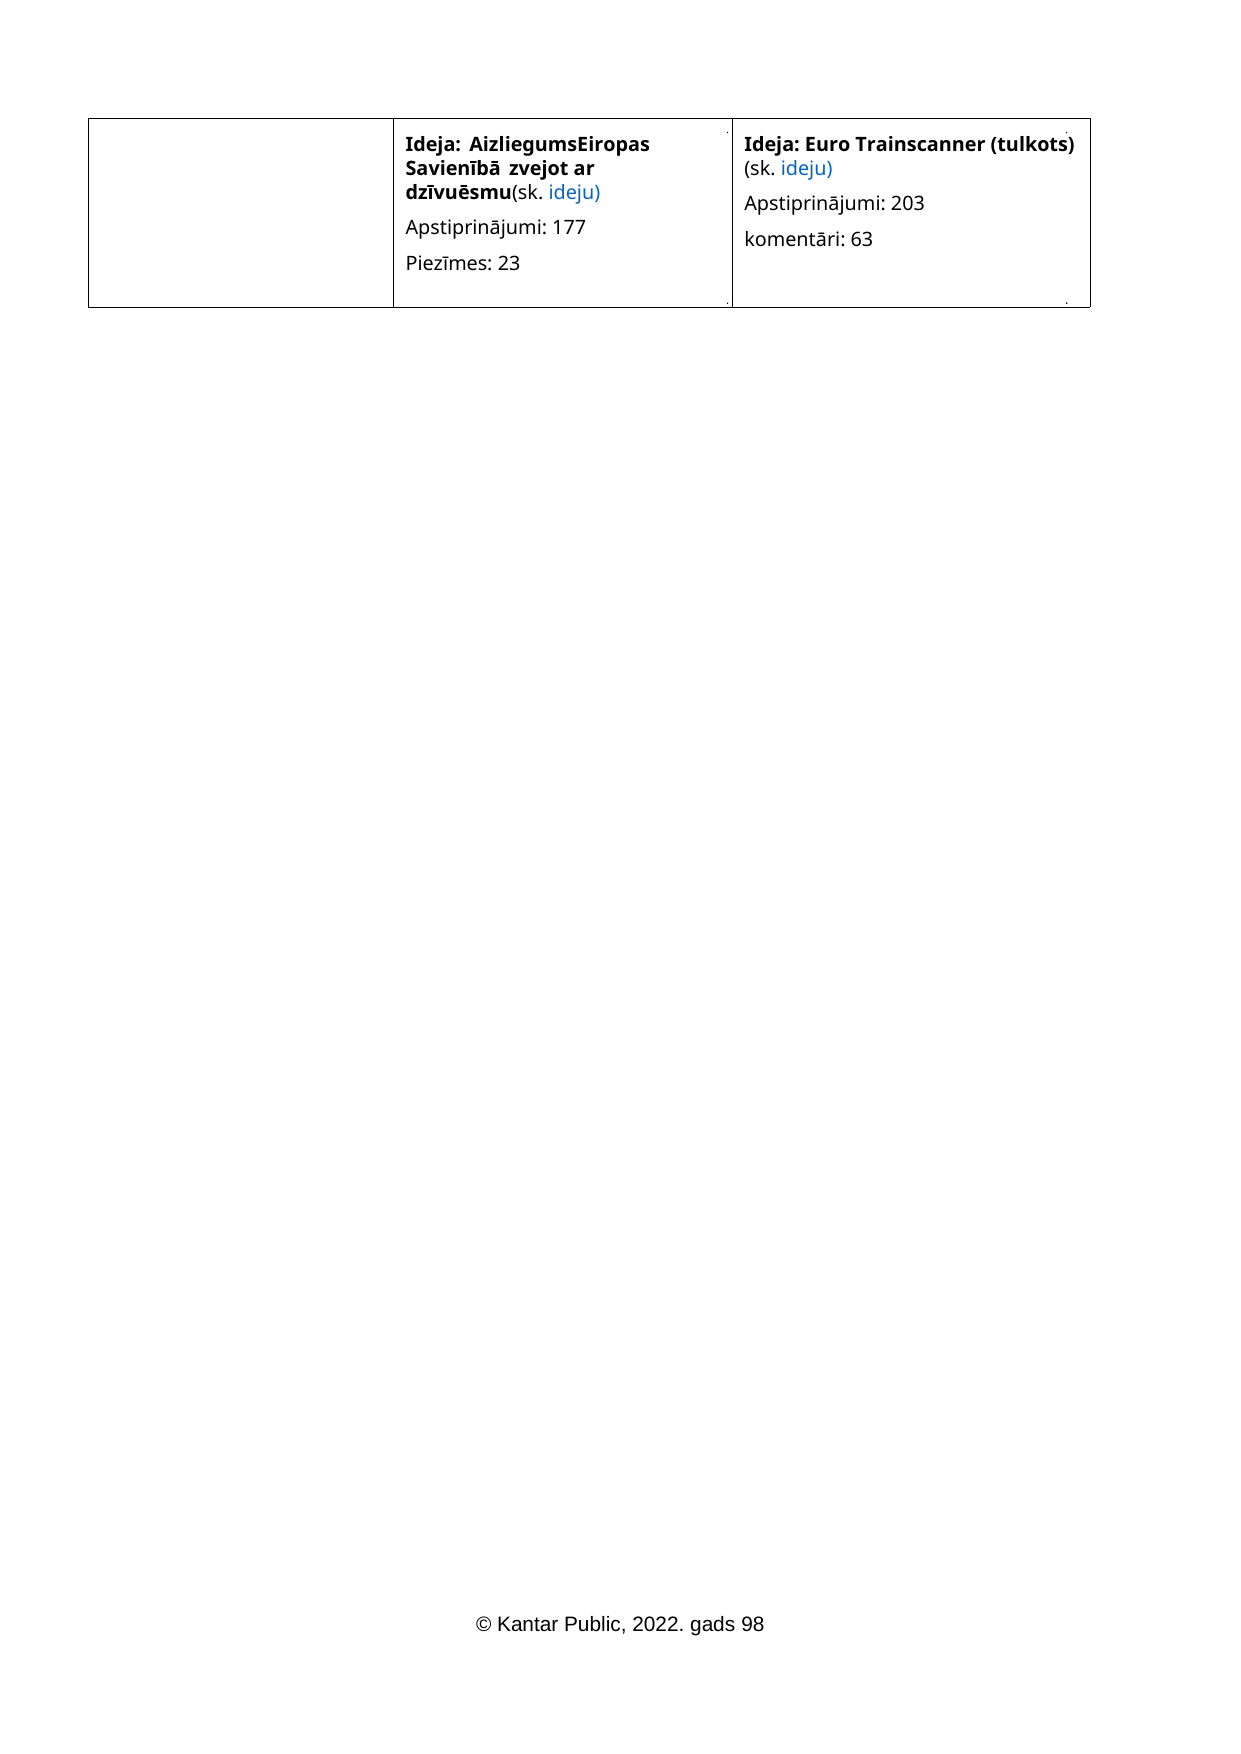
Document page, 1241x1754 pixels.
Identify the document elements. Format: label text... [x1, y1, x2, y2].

table_cell Ideja: AizliegumsEiropas Savienībā zvejot ar dzīvuēsmu(sk. ideju) Apstiprinājumi: 177 Piezīmes: 23 [394, 119, 732, 307]
table_cell [89, 119, 393, 307]
table_cell Ideja: Euro Trainscanner (tulkots) (sk. ideju) Apstiprinājumi: 203 komentāri: 63 [733, 119, 1090, 307]
